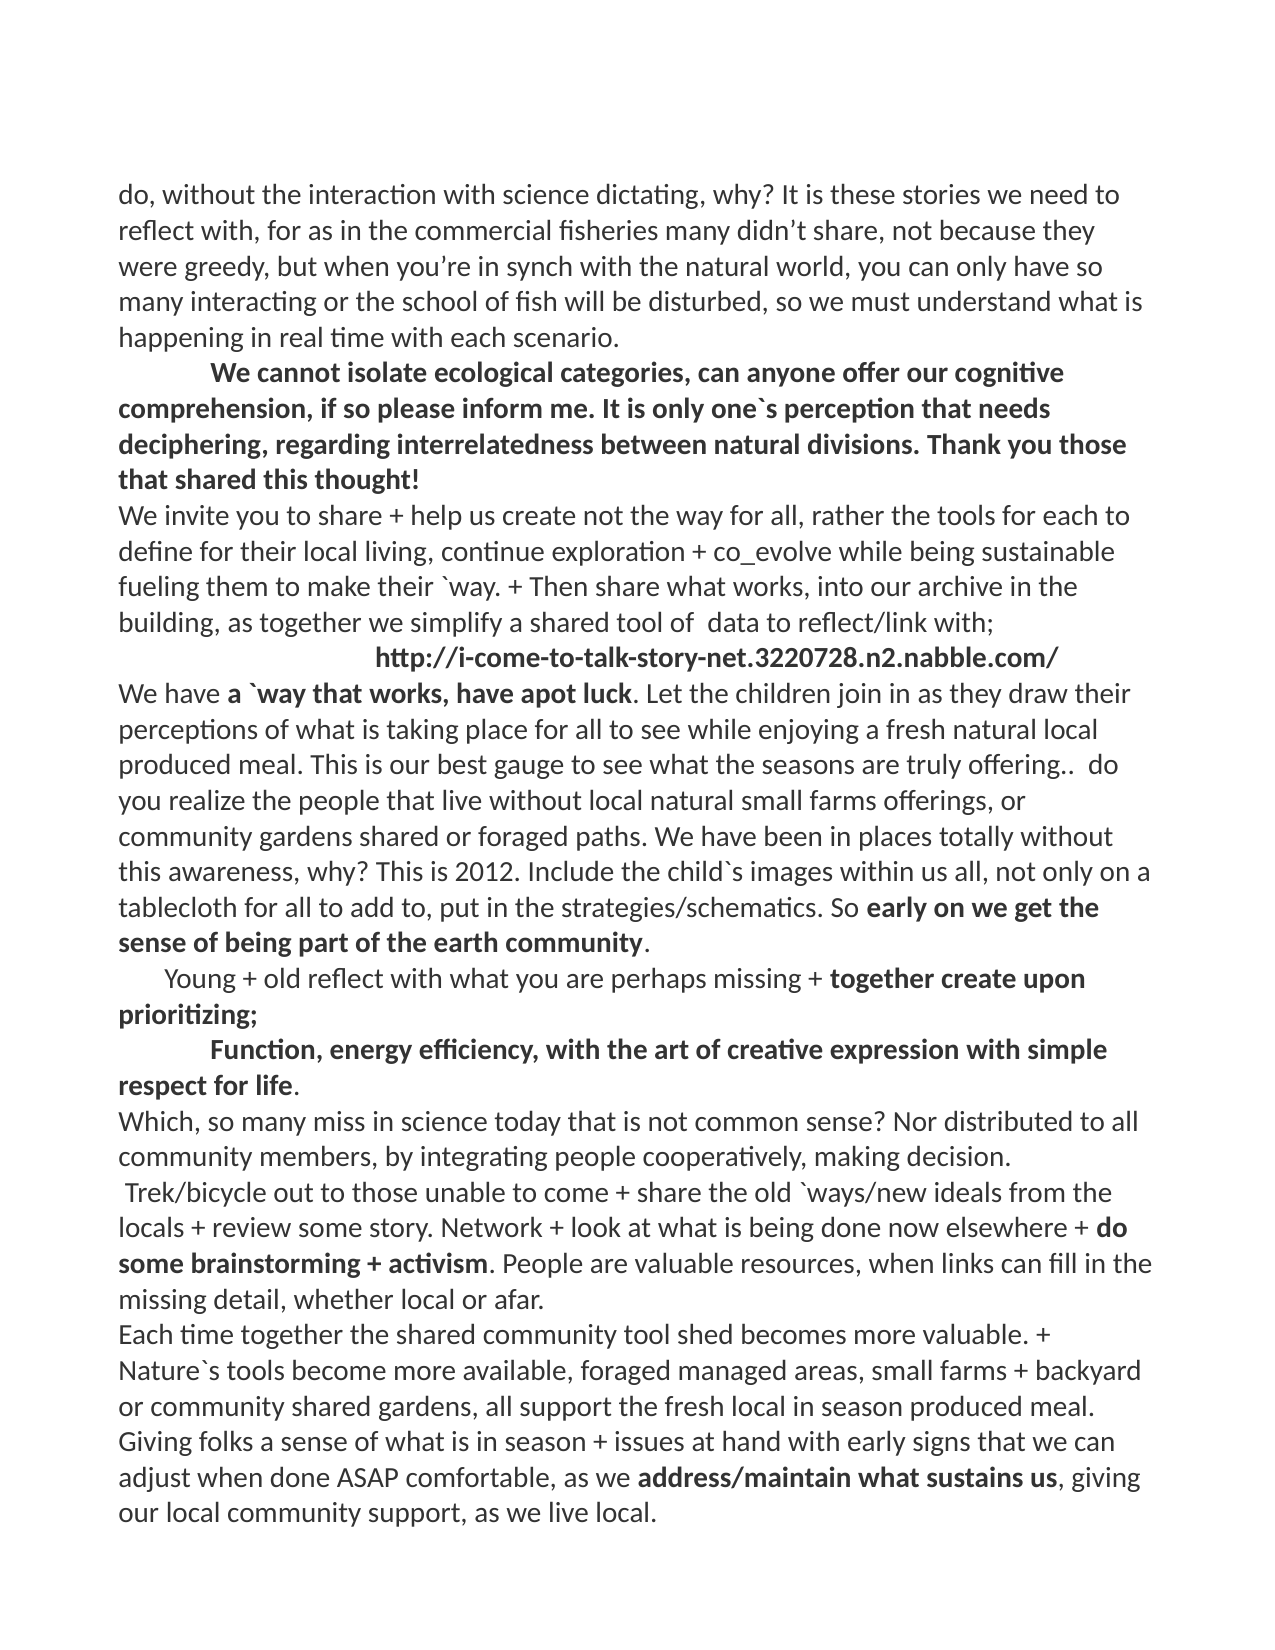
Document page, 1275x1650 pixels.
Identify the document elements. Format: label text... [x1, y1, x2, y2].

text We cannot isolate ecological categories, can anyone offer our cognitive comprehension, if so please inform me. It is only one`s perception that needs deciphering, regarding interrelatedness between natural divisions. Thank you those that shared this thought! [118, 354, 1157, 497]
text We have a `way that works, have apot luck. Let the children join in as they draw their perceptions of what is taking place for all to see while enjoying a fresh natural local produced meal. This is our best gauge to see what the seasons are truly offering.. do you realize the people that live without local natural small farms offerings, or community gardens shared or foraged paths. We have been in places totally without this awareness, why? This is 2012. Include the child`s images within us all, not only on a tablecloth for all to add to, put in the strategies/schematics. So early on we get the sense of being part of the earth community. [118, 675, 1157, 960]
text We invite you to share + help us create not the way for all, rather the tools for each to define for their local living, continue exploration + co_evolve while being sustainable fueling them to make their `way. + Then share what works, into our archive in the building, as together we simplify a shared tool of data to reflect/link with; [118, 497, 1157, 639]
text Which, so many miss in science today that is not common sense? Nor distributed to all community members, by integrating people cooperatively, making decision. [118, 1103, 1157, 1174]
text http://i-come-to-talk-story-net.3220728.n2.nabble.com/ [118, 639, 1157, 675]
text do, without the interaction with science dictating, why? It is these stories we need to reflect with, for as in the commercial fisheries many didn’t share, not because they were greedy, but when you’re in synch with the natural world, you can only have so many interacting or the school of fish will be disturbed, so we must understand what is happening in real time with each scenario. [118, 176, 1157, 354]
text Function, energy efficiency, with the art of creative expression with simple respect for life. [118, 1031, 1157, 1103]
text Each time together the shared community tool shed becomes more valuable. + Nature`s tools become more available, foraged managed areas, small farms + backyard or community shared gardens, all support the fresh local in season produced meal. Giving folks a sense of what is in season + issues at hand with early signs that we can adjust when done ASAP comfortable, as we address/maintain what sustains us, giving our local community support, as we live local. [118, 1316, 1157, 1530]
text Young + old reflect with what you are perhaps missing + together create upon prioritizing; [118, 960, 1157, 1031]
text Trek/bicycle out to those unable to come + share the old `ways/new ideals from the locals + review some story. Network + look at what is being done now elsewhere + do some brainstorming + activism. People are valuable resources, when links can fill in the missing detail, whether local or afar. [118, 1174, 1157, 1316]
